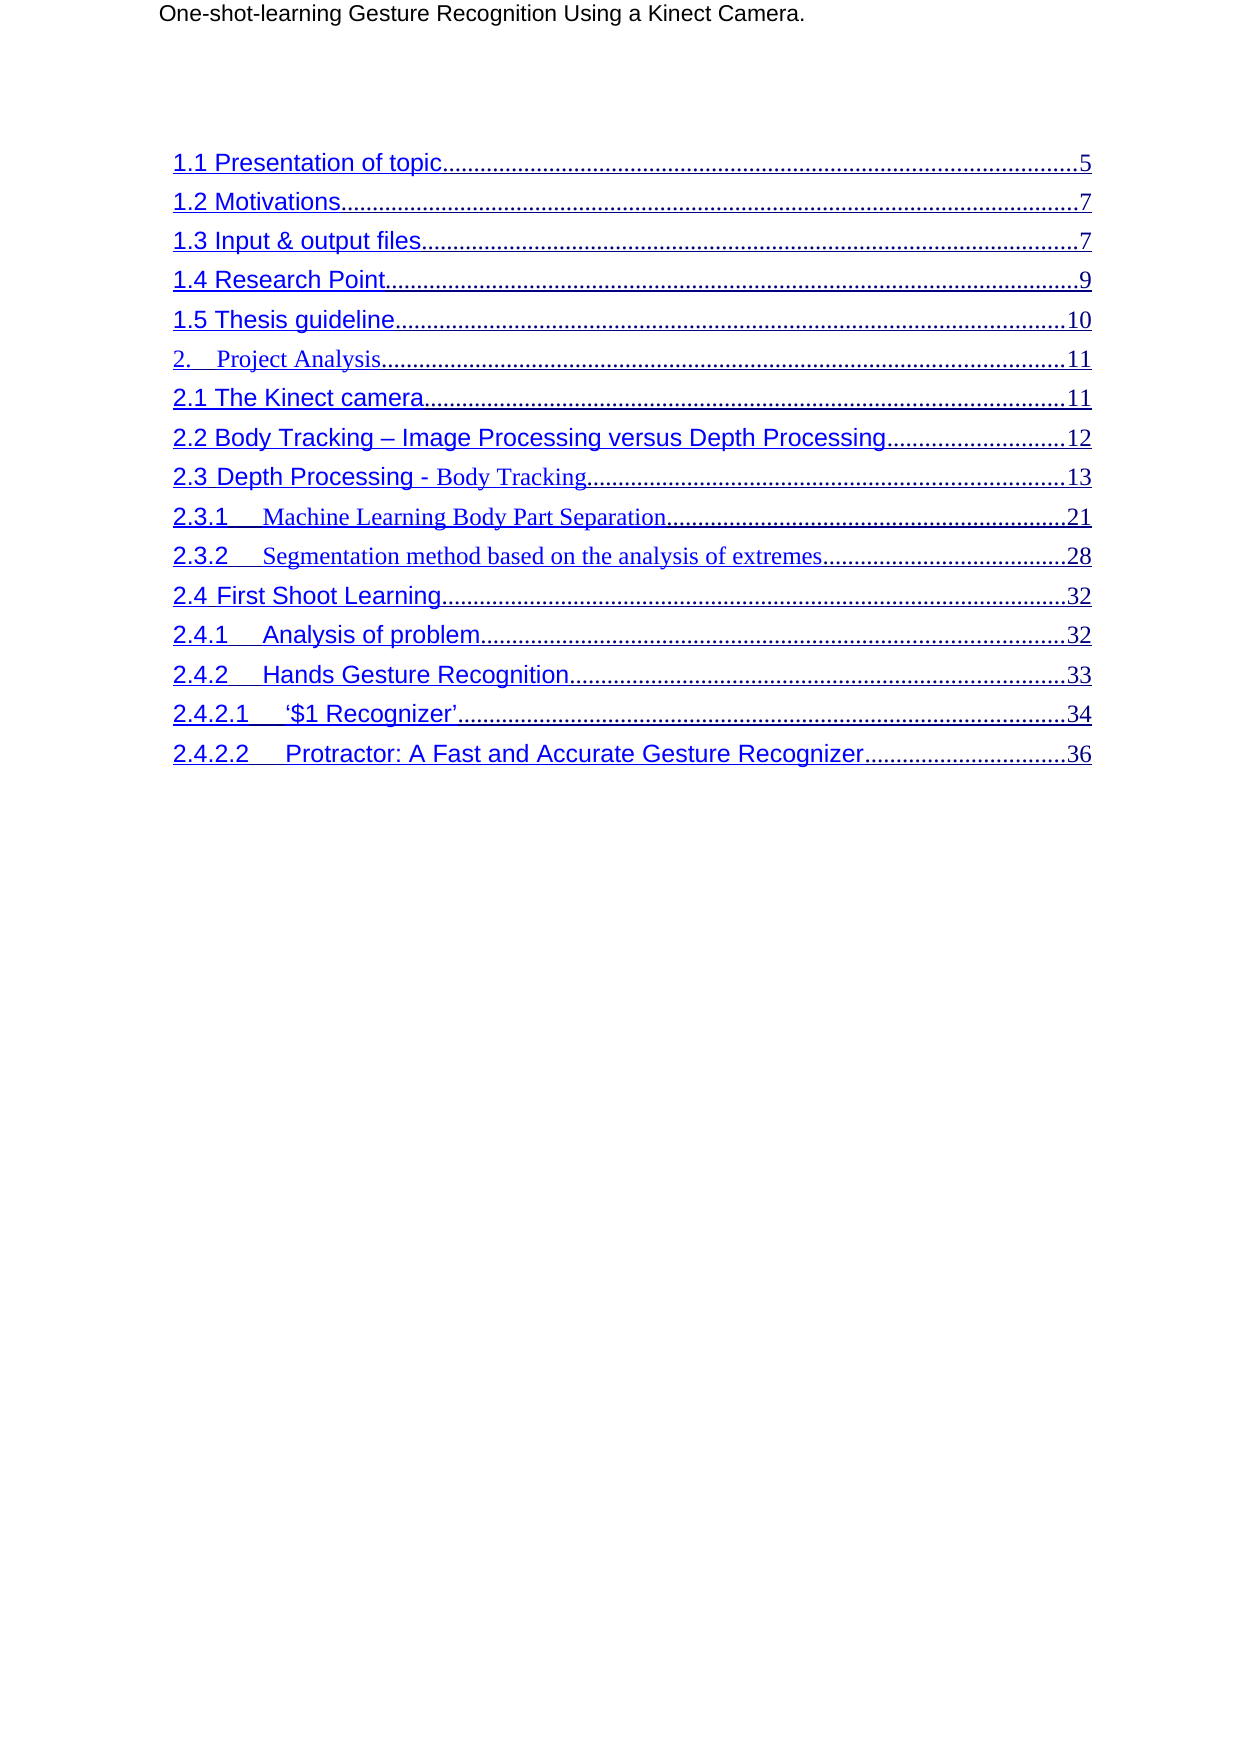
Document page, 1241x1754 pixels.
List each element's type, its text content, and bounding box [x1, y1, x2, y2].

text 2.1 The Kinect camera 11 [173, 383, 1093, 412]
text 1.5 Thesis guideline 10 [173, 305, 1093, 333]
text 2.4.1 Analysis of problem 32 [173, 620, 1093, 649]
text 1.1 Presentation of topic 5 [173, 148, 1093, 176]
text 1.4 Research Point 9 [173, 265, 1093, 294]
text 2. Project Analysis 11 [173, 344, 1093, 373]
text 2.3.1 Machine Learning Body Part Separation 21 [173, 502, 1093, 531]
text 2.4 First Shoot Learning 32 [173, 581, 1093, 610]
text 1.2 Motivations 7 [173, 187, 1093, 216]
text 1.3 Input & output files 7 [173, 226, 1093, 255]
text 2.4.2.2 Protractor: A Fast and Accurate Gesture Recognizer 36 [173, 739, 1093, 768]
text 2.3 Depth Processing - Body Tracking 13 [173, 462, 1093, 491]
text 2.4.2.1 ‘$1 Recognizer’ 34 [173, 699, 1093, 729]
text 2.2 Body Tracking – Image Processing versus Depth Processing 12 [173, 423, 1093, 452]
text 2.4.2 Hands Gesture Recognition 33 [173, 660, 1093, 689]
text 2.3.2 Segmentation method based on the analysis of extremes 28 [173, 541, 1093, 570]
